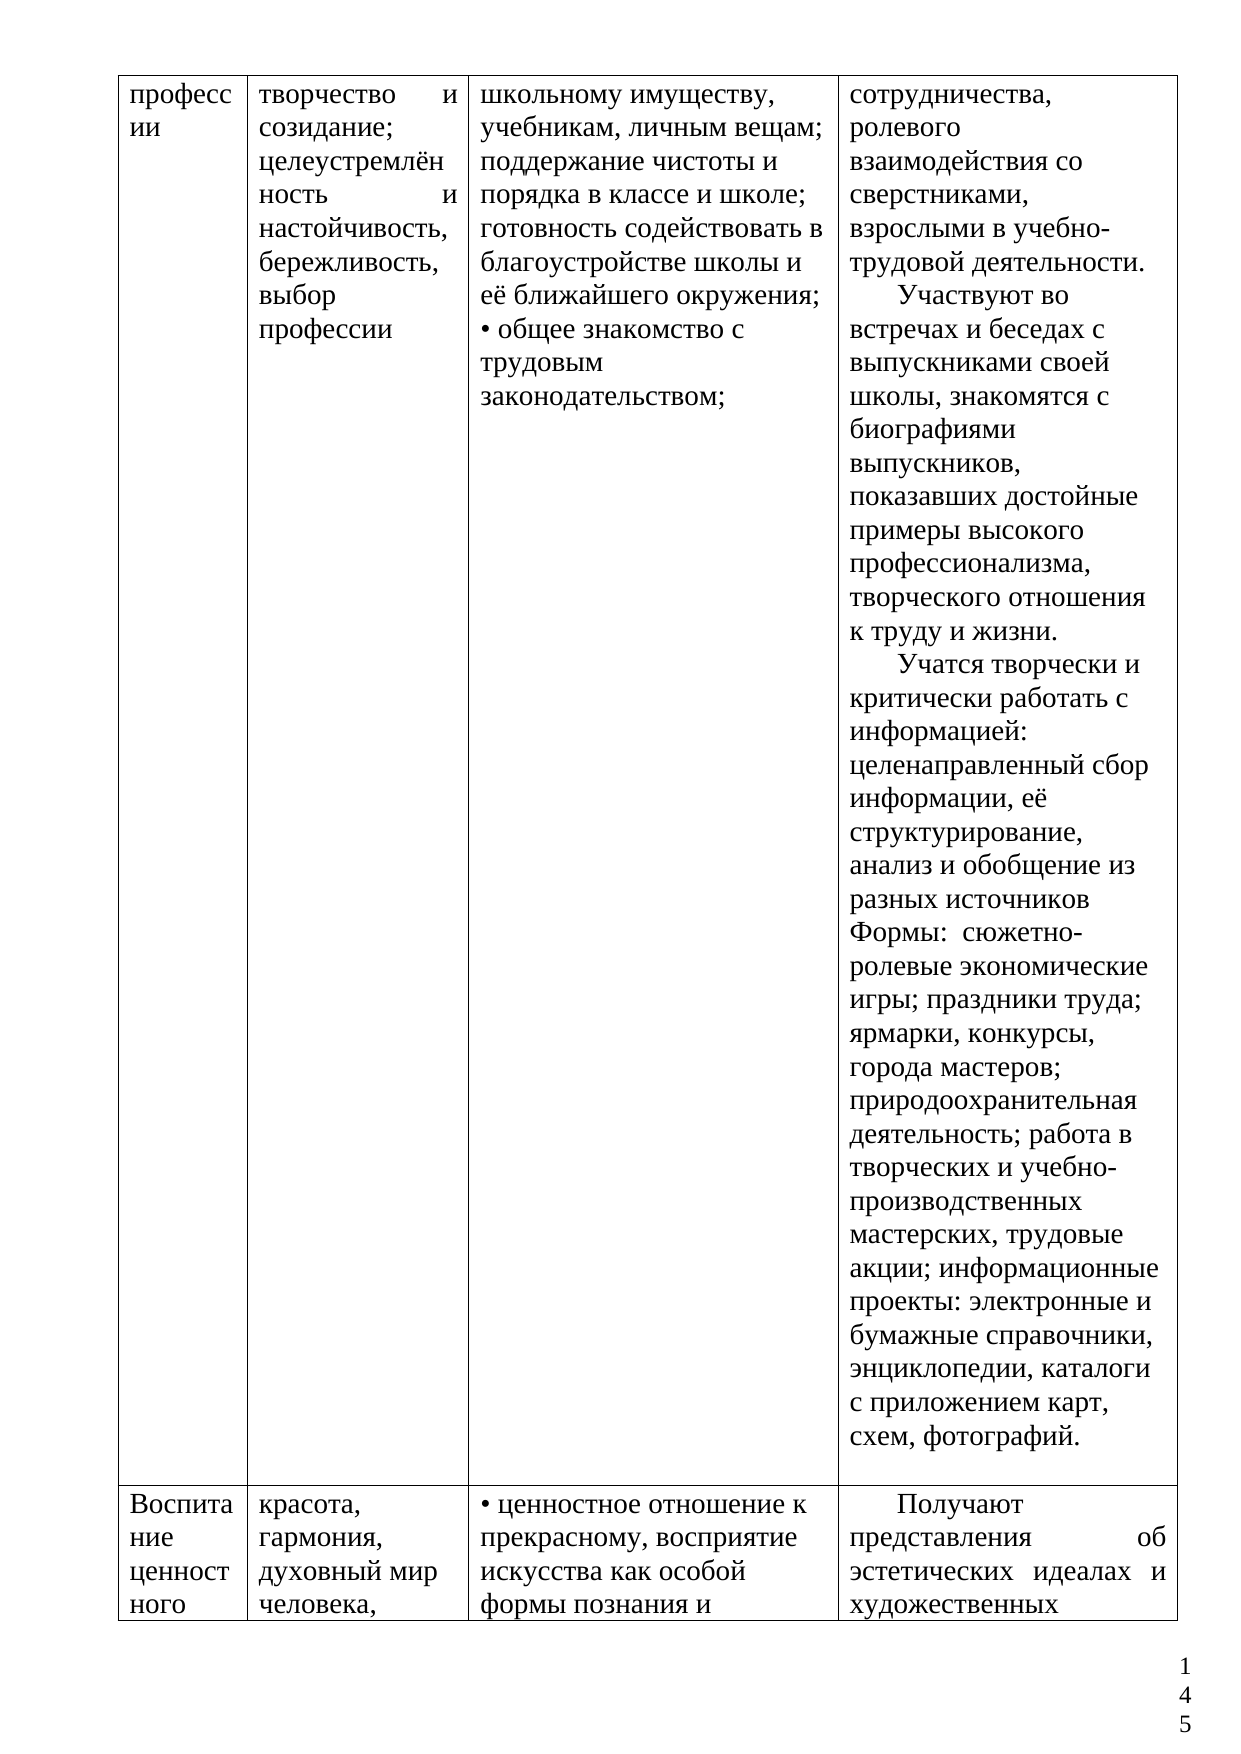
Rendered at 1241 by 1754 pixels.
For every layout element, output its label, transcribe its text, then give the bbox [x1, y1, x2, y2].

table_cell школьному имуществу, учебникам, личным вещам; поддержание чистоты и порядка в классе и школе; готовность содействовать в благоустройстве школы и её ближайшего окружения; • общее знакомство с трудовым законодательством; [469, 76, 838, 1485]
table_cell сотрудничества, ролевого взаимодействия со сверстниками, взрослыми в учебно-трудовой деятельности. Участвуют во встречах и беседах с выпускниками своей школы, знакомятся с биографиями выпускников, показавших достойные примеры высокого профессионализма, творческого отношения к труду и жизни. Учатся творчески и критически работать с информацией: целенаправленный сбор информации, её структурирование, анализ и обобщение из разных источников Формы: сюжетно-ролевые экономические игры; праздники труда; ярмарки, конкурсы, города мастеров; природоохранительная деятельность; работа в творческих и учебно-производственных мастерских, трудовые акции; информационные проекты: электронные и бумажные справочники, энциклопедии, каталоги с приложением карт, схем, фотографий. [839, 76, 1177, 1485]
table_cell профессии [119, 76, 247, 1485]
table_cell красота, гармония, духовный мир человека, [248, 1486, 468, 1620]
table_cell творчество и созидание; целеустремлённость и настойчивость, бережливость, выбор профессии [248, 76, 468, 1485]
table_cell Получают представления об эстетических идеалах и художественных [839, 1486, 1177, 1620]
table_cell • ценностное отношение к прекрасному, восприятие искусства как особой формы познания и [469, 1486, 838, 1620]
table_cell Воспитание ценностного [119, 1486, 247, 1620]
